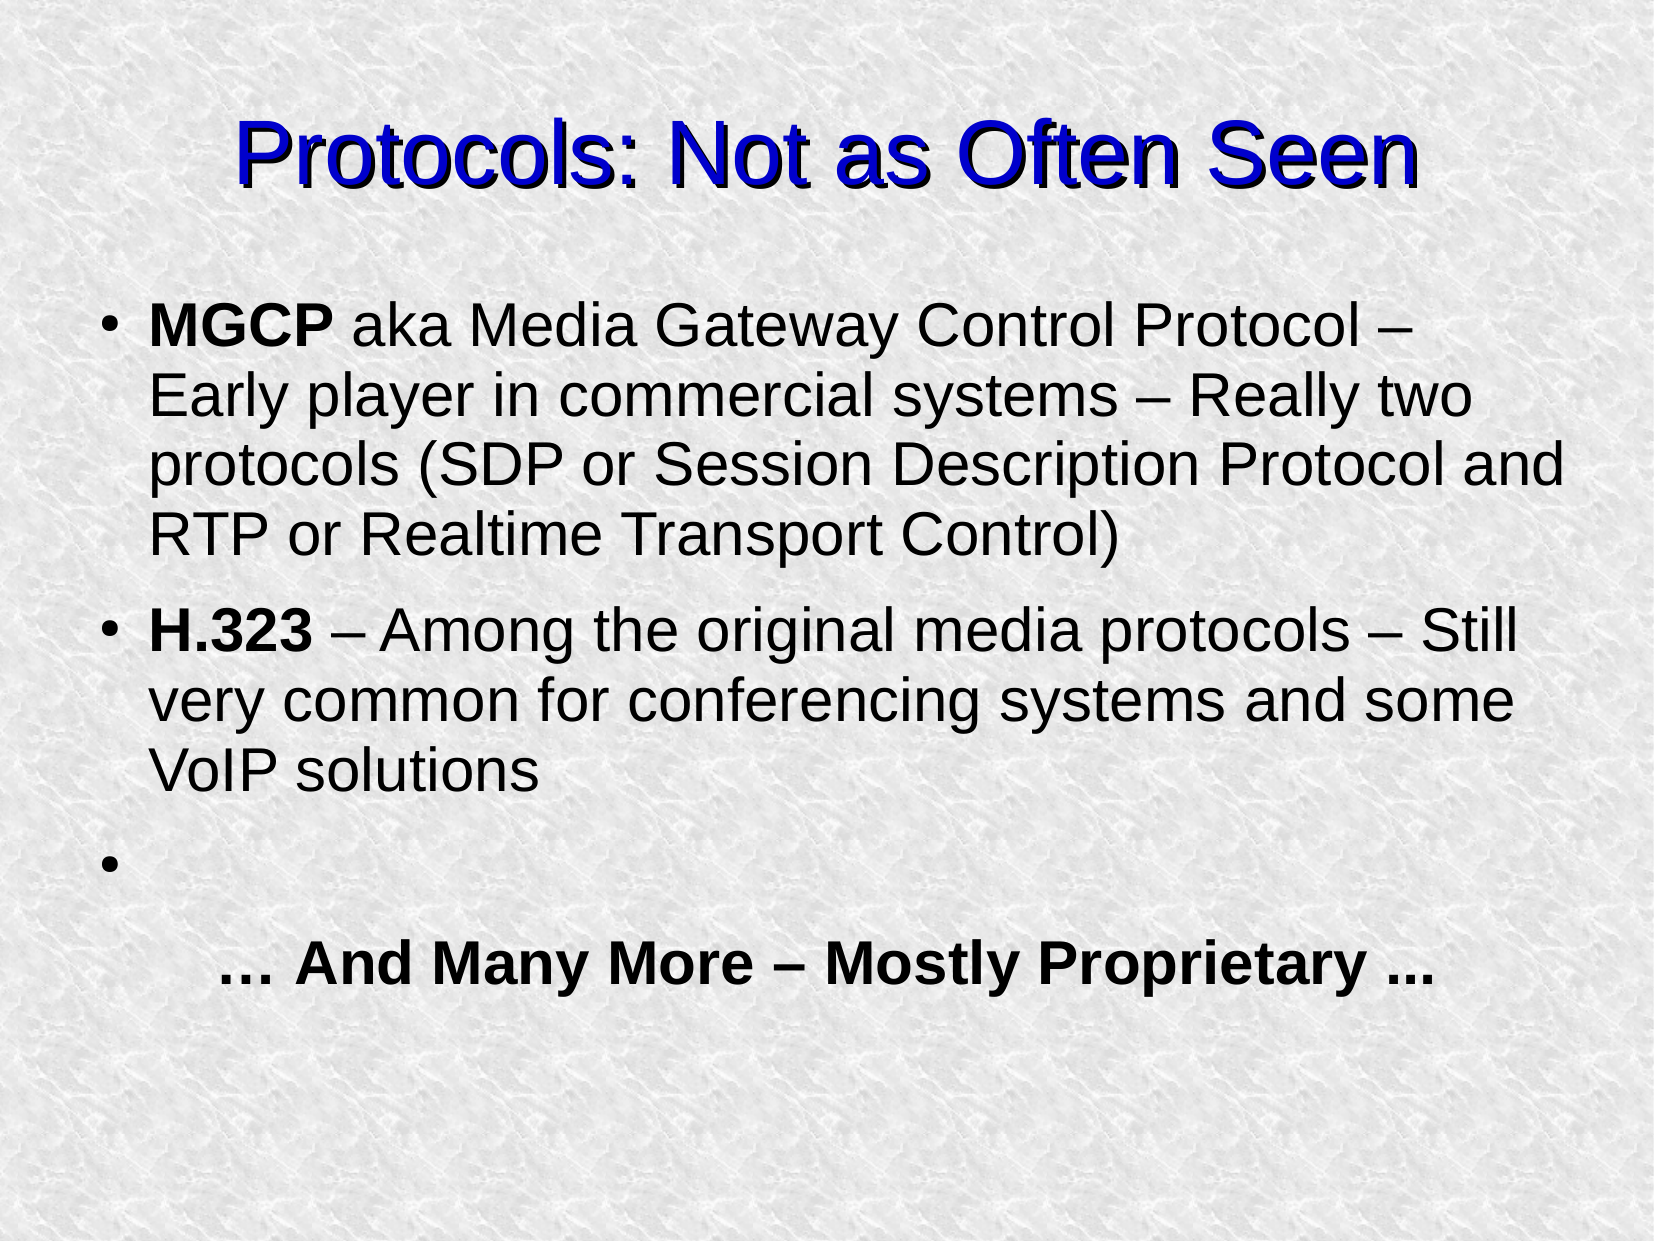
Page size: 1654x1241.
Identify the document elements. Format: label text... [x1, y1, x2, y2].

picture [0, 0, 1654, 1241]
list MGCP aka Media Gateway Control Protocol – Early player in commercial systems – Really two protocols (SDP or Session Description Protocol and RTP or Realtime Transport Control) H.323 – Among the original media protocols – Still very common for conferencing systems and some VoIP solutions … And Many More – Mostly Proprietary ... [82, 290, 1571, 1010]
title Protocols: Not as Often Seen [82, 49, 1571, 257]
